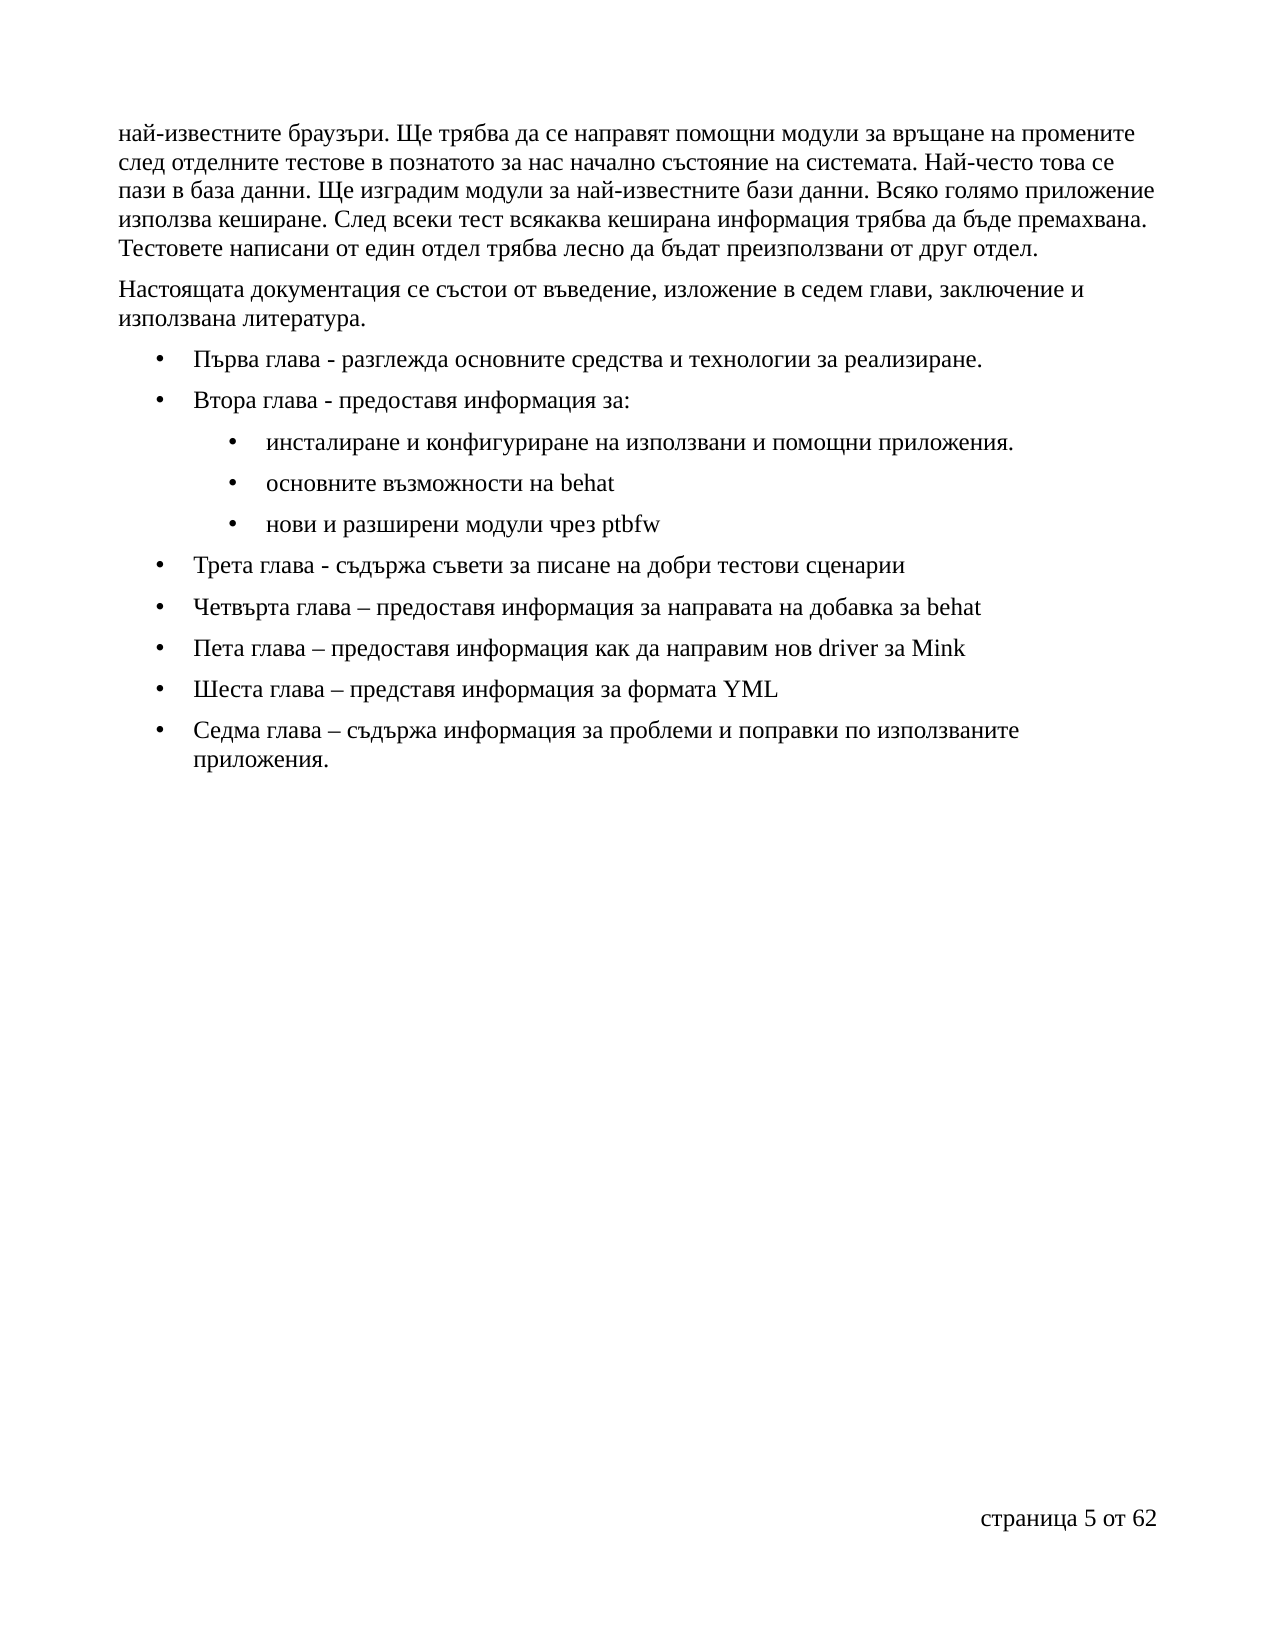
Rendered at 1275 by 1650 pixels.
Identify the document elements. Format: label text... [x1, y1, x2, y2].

list Шеста глава – представя информация за формата YML [156, 674, 1157, 703]
text най-известните браузъри. Ще трябва да се направят помощни модули за връщане на промените след отделните тестове в познатото за нас начално състояние на системата. Най-често това се пази в база данни. Ще изградим модули за най-известните бази данни. Всяко голямо приложение използва кеширане. След всеки тест всякаква кеширана информация трябва да бъде премахвана. Тестовете написани от един отдел трябва лесно да бъдат преизползвани от друг отдел. [118, 118, 1157, 262]
list Първа глава - разглежда основните средства и технологии за реализиране. [156, 344, 1157, 373]
list Втора глава - предоставя информация за: [156, 386, 1157, 414]
text Настоящата документация се състои от въведение, изложение в седем глави, заключение и използвана литература. [118, 274, 1157, 332]
list инсталиране и конфигуриране на използвани и помощни приложения. [228, 427, 1157, 456]
list Седма глава – съдържа информация за проблеми и поправки по използваните приложения. [156, 716, 1157, 773]
list основните възможности на behat [228, 468, 1157, 497]
list Четвърта глава – предоставя информация за направата на добавка за behat [156, 592, 1157, 621]
list нови и разширени модули чрез ptbfw [228, 509, 1157, 538]
list Трета глава - съдържа съвети за писане на добри тестови сценарии [156, 551, 1157, 579]
list Пета глава – предоставя информация как да направим нов driver за Mink [156, 633, 1157, 662]
